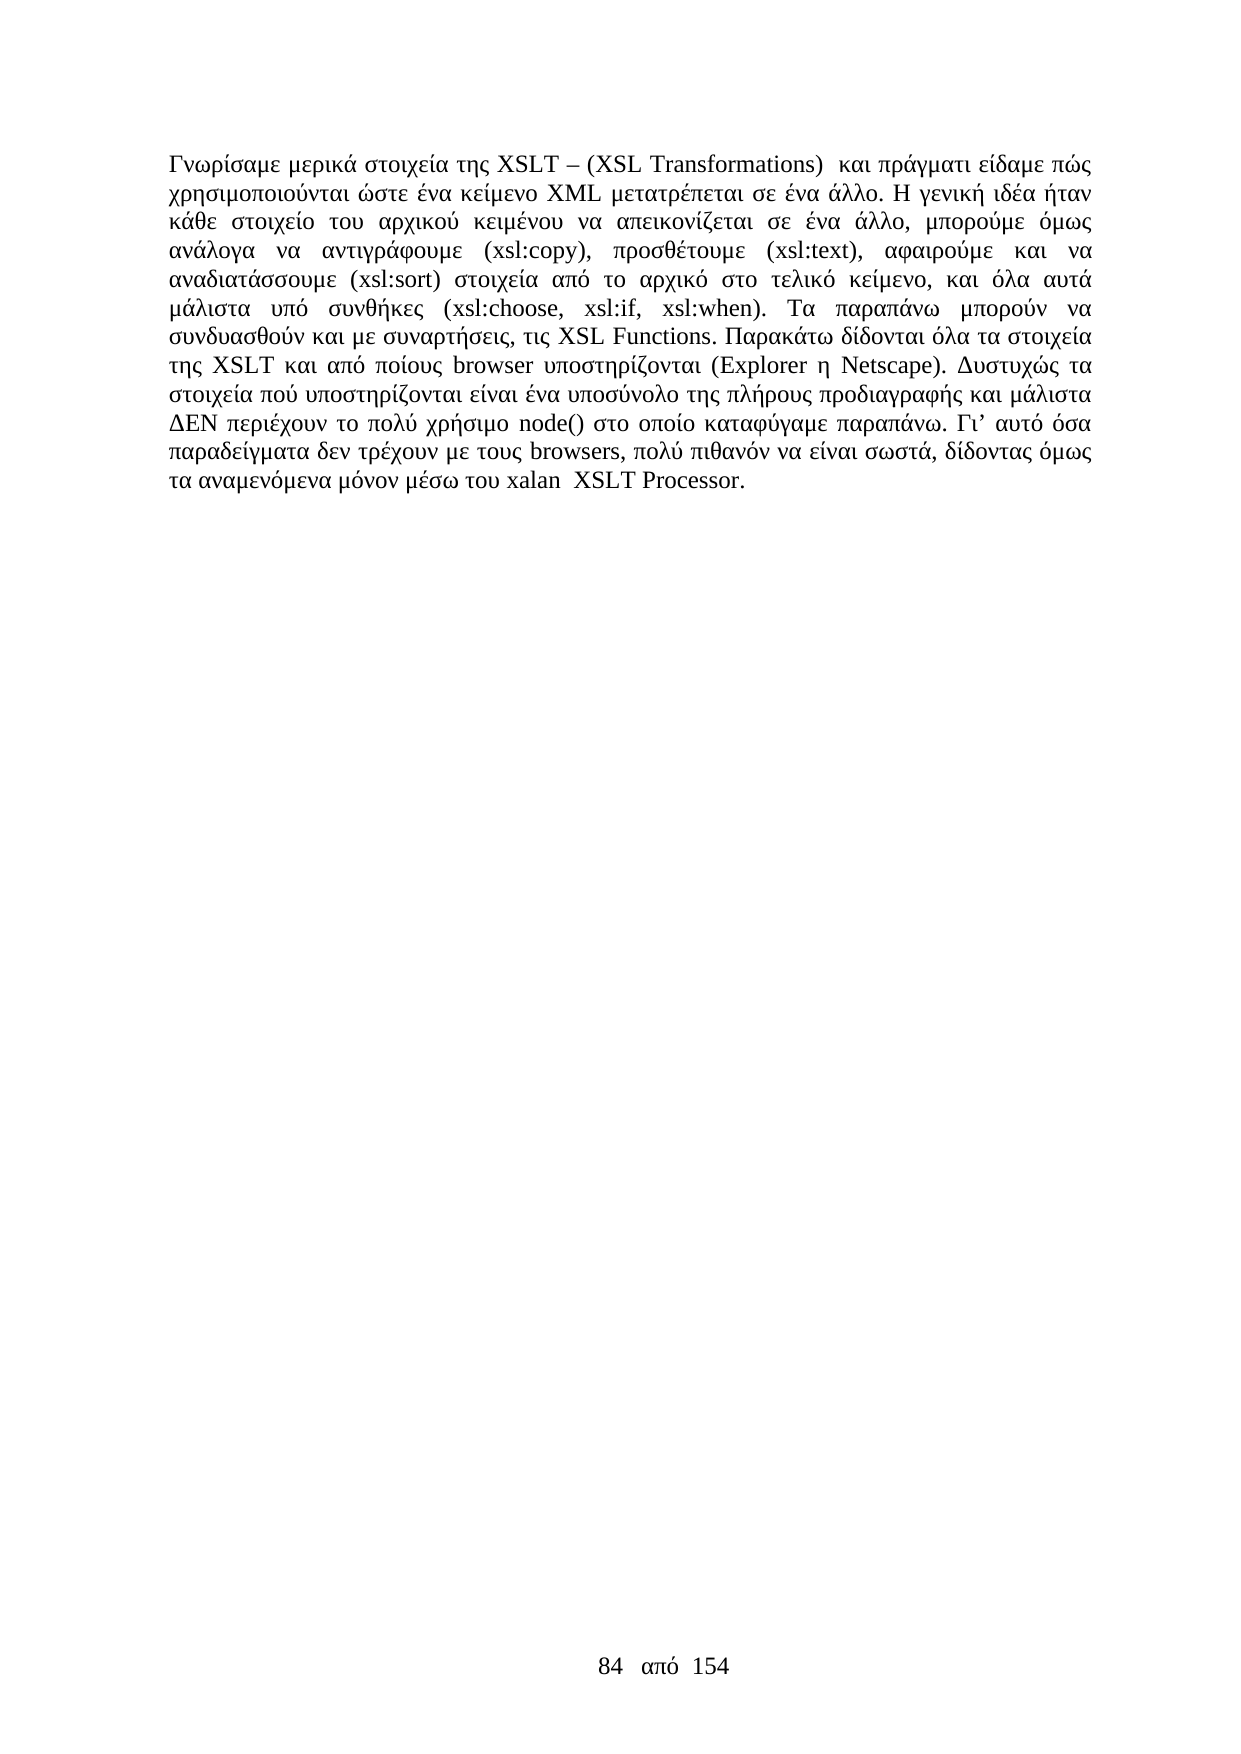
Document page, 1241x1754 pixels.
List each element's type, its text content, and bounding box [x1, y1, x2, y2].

text Γνωρίσαμε μερικά στοιχεία της XSLT – (XSL Transformations) και πράγματι είδαμε πώς χρησιμοποιούνται ώστε ένα κείμενο XML μετατρέπεται σε ένα άλλο. Η γενική ιδέα ήταν κάθε στοιχείο του αρχικού κειμένου να απεικονίζεται σε ένα άλλο, μπορούμε όμως ανάλογα να αντιγράφουμε (xsl:copy), προσθέτουμε (xsl:text), αφαιρούμε και να αναδιατάσσουμε (xsl:sort) στοιχεία από το αρχικό στο τελικό κείμενο, και όλα αυτά μάλιστα υπό συνθήκες (xsl:choose, xsl:if, xsl:when). Τα παραπάνω μπορούν να συνδυασθούν και με συναρτήσεις, τις XSL Functions. Παρακάτω δίδονται όλα τα στοιχεία της XSLT και από ποίους browser υποστηρίζονται (Explorer η Netscape). Δυστυχώς τα στοιχεία πού υποστηρίζονται είναι ένα υποσύνολο της πλήρους προδιαγραφής και μάλιστα ΔΕΝ περιέχουν το πολύ χρήσιμο node() στο οποίο καταφύγαμε παραπάνω. Γι’ αυτό όσα παραδείγματα δεν τρέχουν με τους browsers, πολύ πιθανόν να είναι σωστά, δίδοντας όμως τα αναμενόμενα μόνον μέσω του xalan XSLT Processor. [169, 149, 1092, 494]
